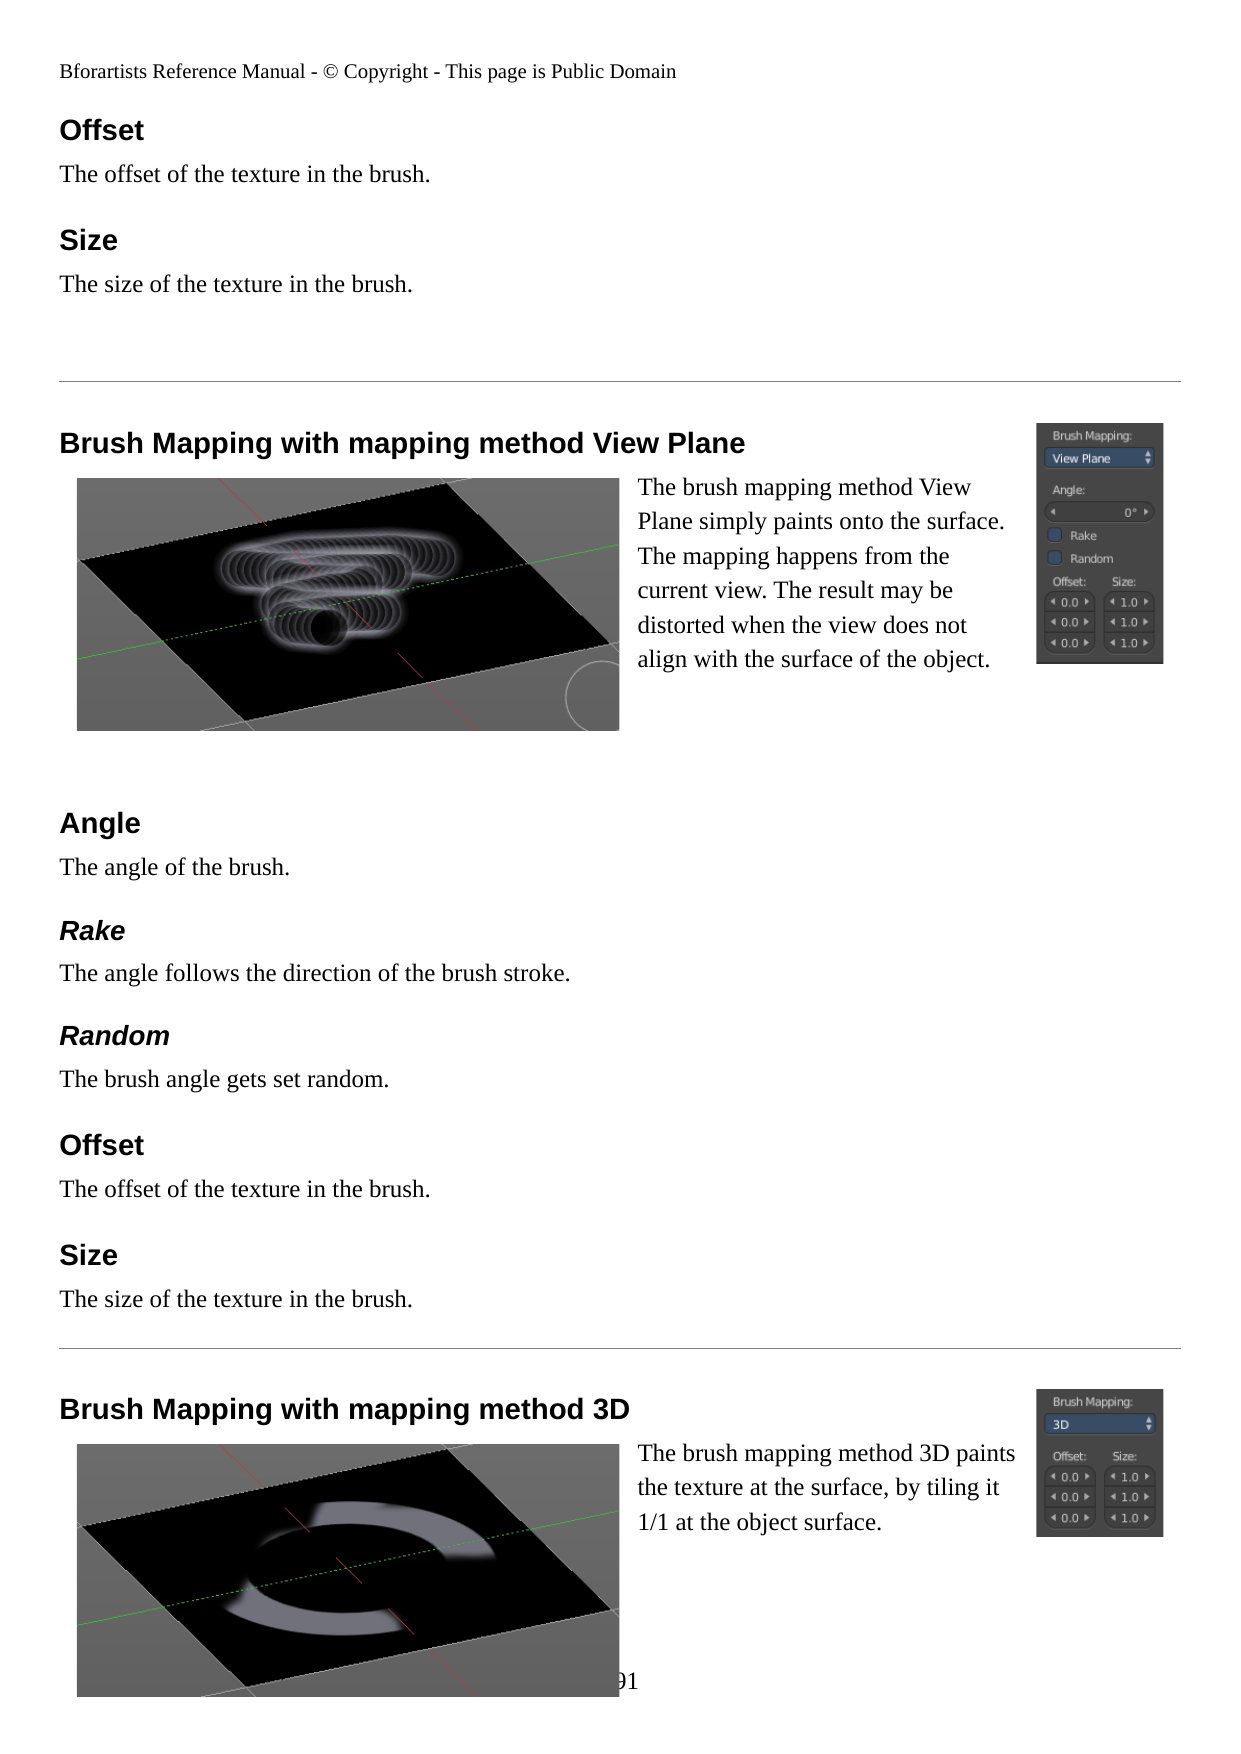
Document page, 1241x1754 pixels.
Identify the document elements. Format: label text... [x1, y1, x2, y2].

subtitle Size [59, 1238, 1181, 1271]
subtitle Angle [59, 806, 1181, 840]
picture [76, 478, 620, 731]
subtitle Brush Mapping with mapping method 3D [59, 1392, 1036, 1426]
subtitle Random [59, 1020, 1181, 1052]
picture [76, 1444, 620, 1697]
picture [1036, 1389, 1164, 1537]
text The brush angle gets set random. [59, 1064, 1181, 1093]
text The angle of the brush. [59, 852, 1181, 881]
text The offset of the texture in the brush. [59, 1174, 1181, 1203]
picture [1036, 423, 1164, 664]
subtitle Offset [59, 1128, 1181, 1162]
text The size of the texture in the brush. [59, 269, 1181, 297]
subtitle Offset [59, 113, 1181, 146]
text The offset of the texture in the brush. [59, 159, 1181, 188]
subtitle Size [59, 222, 1181, 256]
text The brush mapping method 3D paints the texture at the surface, by tiling it 1/1 at the object surface. [59, 1438, 1036, 1536]
text The size of the texture in the brush. [59, 1284, 1181, 1313]
subtitle Rake [59, 914, 1181, 946]
subtitle Brush Mapping with mapping method View Plane [59, 426, 1036, 459]
text The brush mapping method View Plane simply paints onto the surface. The mapping happens from the current view. The result may be distorted when the view does not align with the surface of the object. [59, 472, 1181, 673]
text The angle follows the direction of the brush stroke. [59, 958, 1181, 987]
